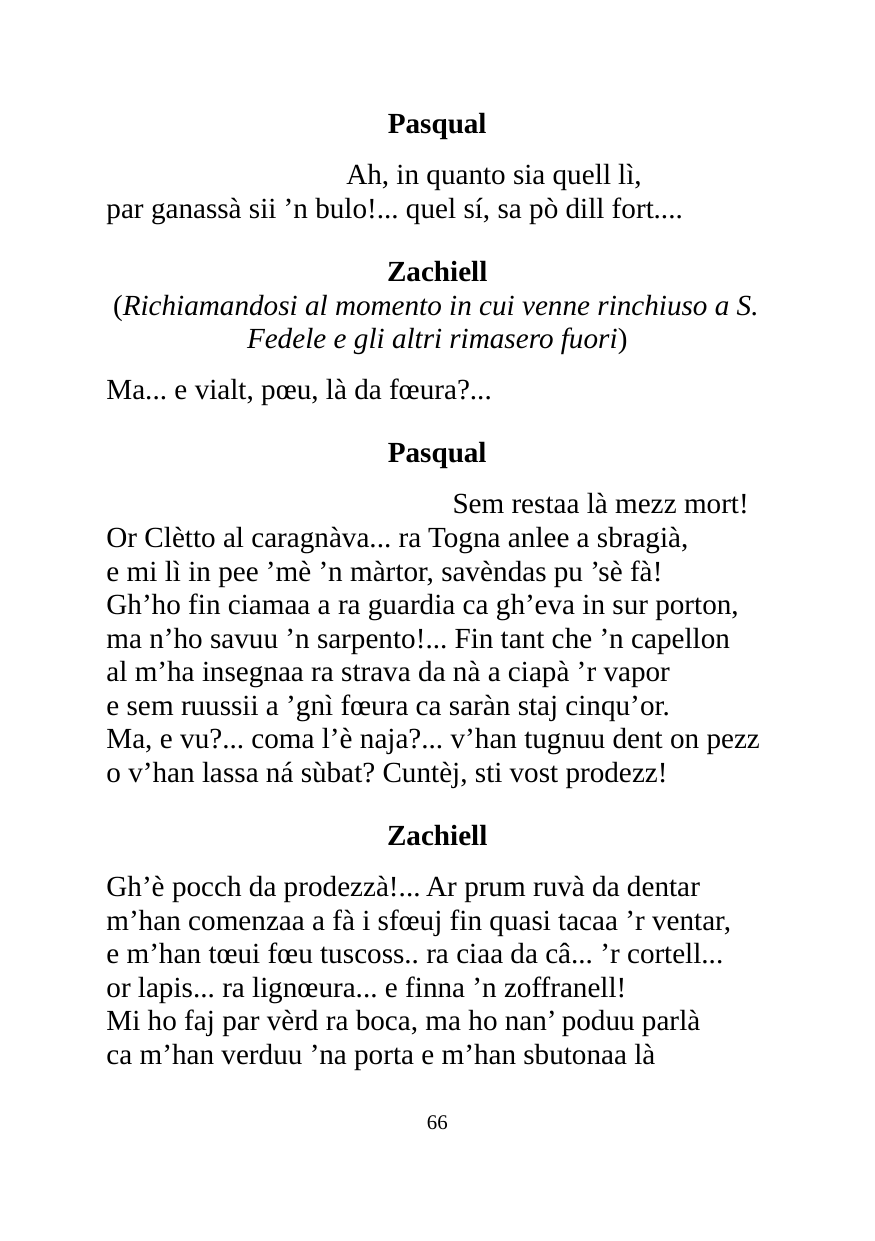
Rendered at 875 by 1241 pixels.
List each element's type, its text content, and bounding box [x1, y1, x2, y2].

text o v’han lassa ná sùbat? Cuntèj, sti vost prodezz! [106, 755, 768, 788]
text Or Clètto al caragnàva... ra Togna anlee a sbragià, [106, 520, 768, 554]
text e sem ruussii a ’gnì fœura ca saràn staj cinqu’or. [106, 688, 768, 721]
text Zachiell [106, 818, 768, 852]
text m’han comenzaa a fà i sfœuj fin quasi tacaa ’r ventar, [106, 903, 768, 936]
text or lapis... ra lignœura... e finna ’n zoffranell! [106, 970, 768, 1003]
text Sem restaa là mezz mort! [106, 487, 768, 520]
text ca m’han verduu ’na porta e m’han sbutonaa là [106, 1037, 768, 1071]
text par ganassà sii ’n bulo!... quel sí, sa pò dill fort.... [106, 191, 768, 224]
text Mi ho faj par vèrd ra boca, ma ho nan’ poduu parlà [106, 1003, 768, 1037]
text Pasqual [106, 106, 768, 140]
text Ma, e vu?... coma l’è naja?... v’han tugnuu dent on pezz [106, 721, 768, 755]
text al m’ha insegnaa ra strava da nà a ciapà ’r vapor [106, 654, 768, 688]
text Zachiell (Richiamandosi al momento in cui venne rinchiuso a S. Fedele e gli altri rimasero fuori) [106, 254, 768, 355]
text ma n’ho savuu ’n sarpento!... Fin tant che ’n capellon [106, 621, 768, 654]
text Ma... e vialt, pœu, là da fœura?... [106, 372, 768, 406]
text e m’han tœui fœu tuscoss.. ra ciaa da câ... ’r cortell... [106, 936, 768, 970]
text Pasqual [106, 435, 768, 469]
text Ah, in quanto sia quell lì, [106, 157, 768, 191]
text Gh’è pocch da prodezzà!... Ar prum ruvà da dentar [106, 869, 768, 903]
text e mi lì in pee ’mè ’n màrtor, savèndas pu ’sè fà! [106, 554, 768, 587]
text Gh’ho fin ciamaa a ra guardia ca gh’eva in sur porton, [106, 587, 768, 621]
